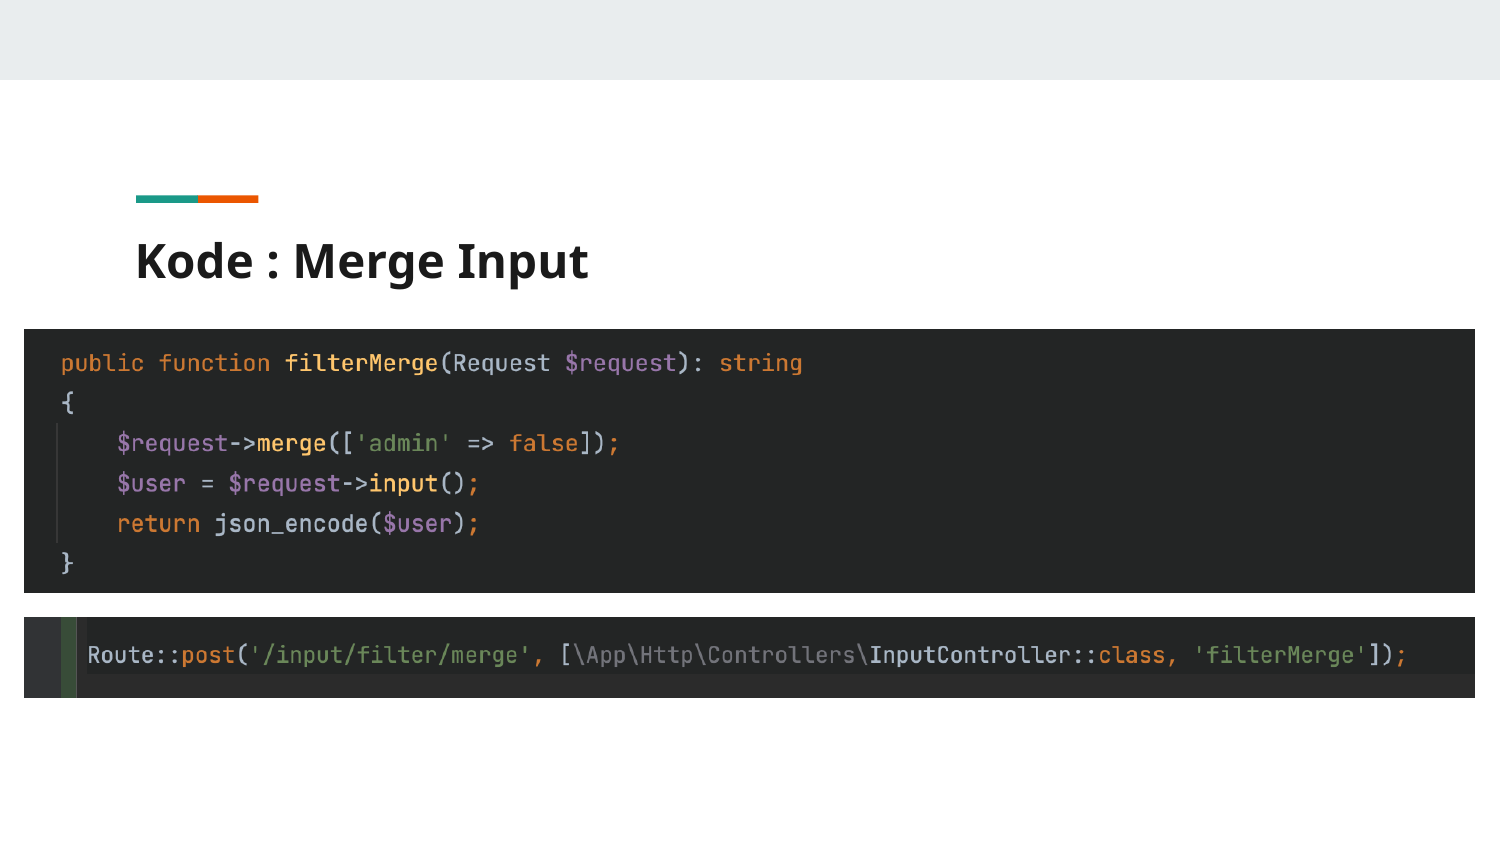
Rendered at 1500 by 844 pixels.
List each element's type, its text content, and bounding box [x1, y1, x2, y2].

title Kode : Merge Input [119, 216, 1381, 305]
picture [24, 617, 1475, 698]
picture [24, 329, 1475, 593]
